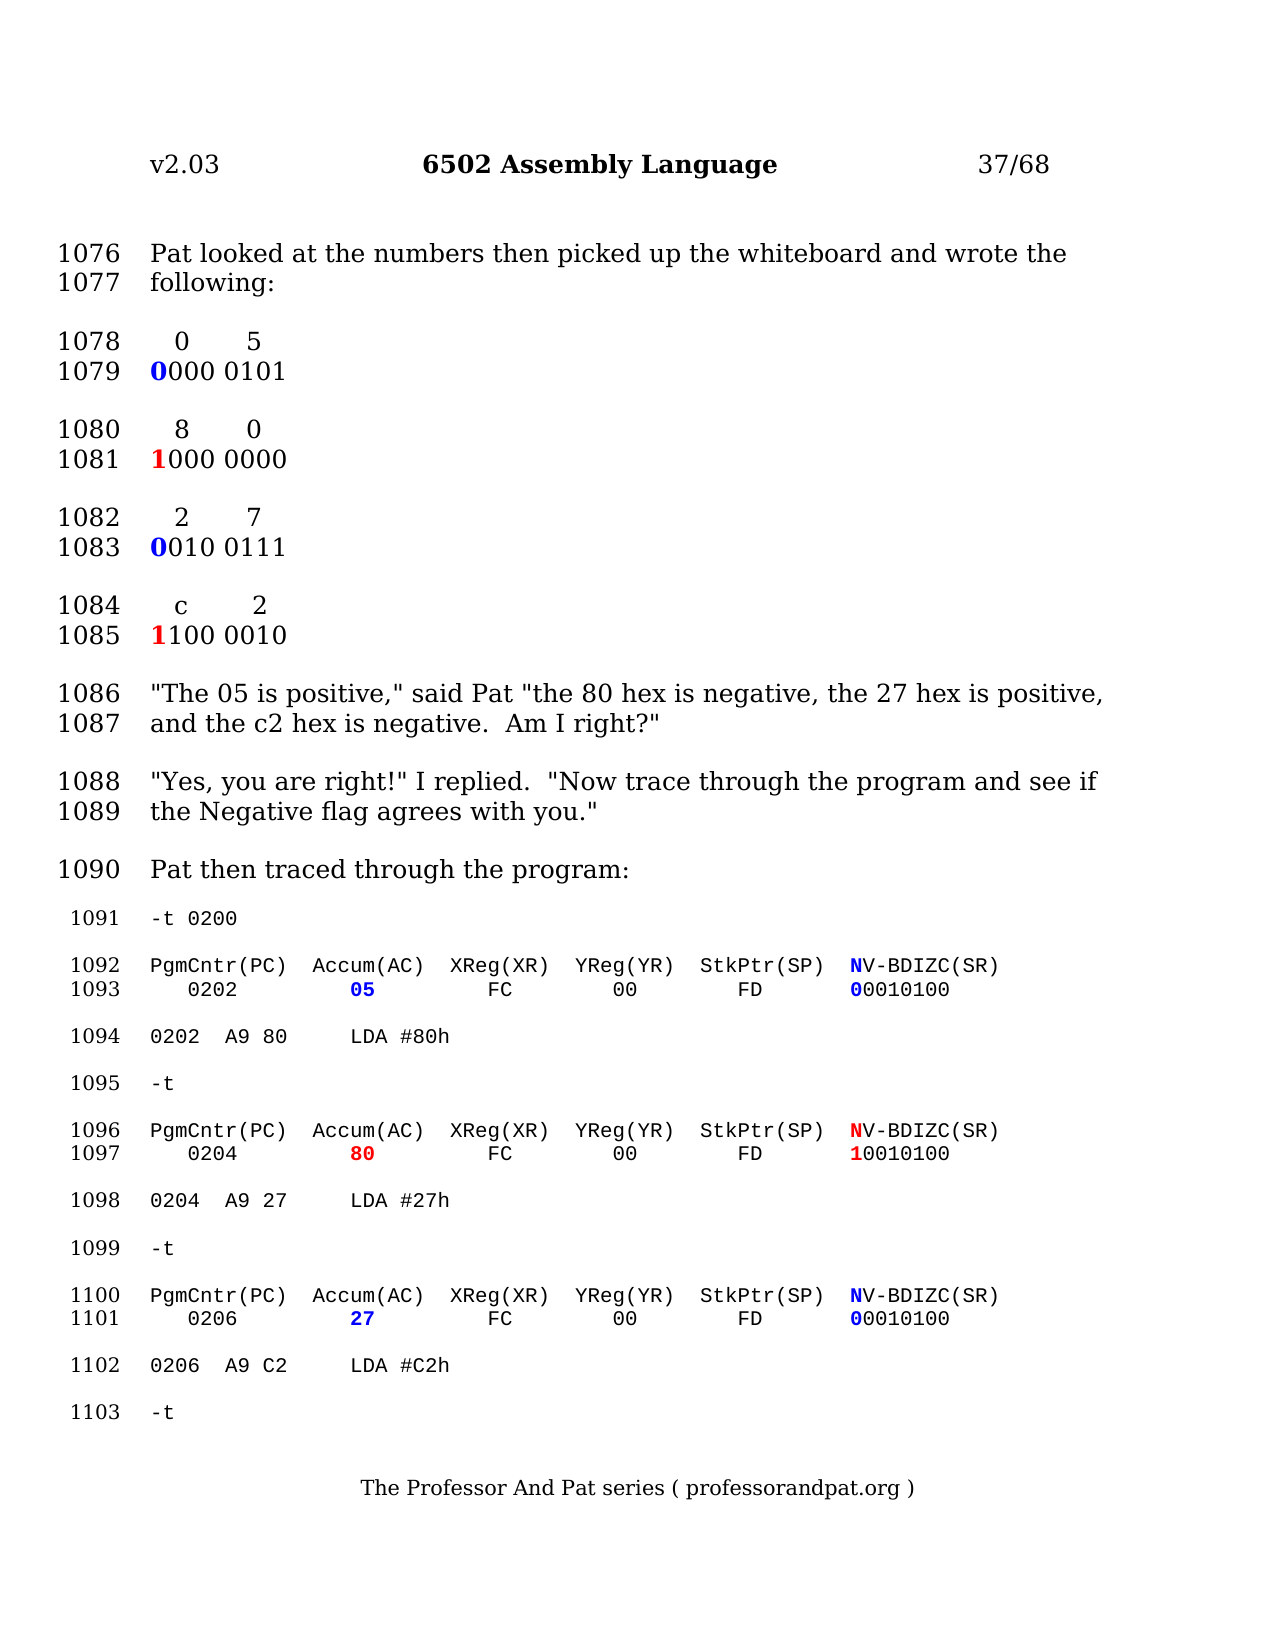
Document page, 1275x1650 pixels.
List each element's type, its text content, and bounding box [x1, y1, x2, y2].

text 0206 A9 C2 LDA #C2h [150, 1355, 1125, 1379]
text 1100 0010 [150, 621, 1125, 650]
text "Yes, you are right!" I replied. "Now trace through the program and see if the Negative flag agrees with you." [150, 767, 1125, 826]
text 0204 80 FC 00 FD 10010100 [150, 1143, 1125, 1167]
text 0 5 [150, 327, 1125, 356]
text 1000 0000 [150, 444, 1125, 474]
text Pat then traced through the program: [150, 855, 1125, 884]
text 0010 0111 [150, 533, 1125, 562]
text -t 0200 [150, 908, 1125, 932]
text PgmCntr(PC) Accum(AC) XReg(XR) YReg(YR) StkPtr(SP) NV-BDIZC(SR) [150, 1120, 1125, 1143]
text 2 7 [150, 503, 1125, 533]
text c 2 [150, 591, 1125, 621]
text Pat looked at the numbers then picked up the whiteboard and wrote the following: [150, 239, 1125, 298]
text 8 0 [150, 415, 1125, 444]
text "The 05 is positive," said Pat "the 80 hex is negative, the 27 hex is positive, and the c2 hex is negative. Am I right?" [150, 679, 1125, 738]
text -t [150, 1238, 1125, 1261]
text -t [150, 1402, 1125, 1426]
text -t [150, 1073, 1125, 1096]
text 0204 A9 27 LDA #27h [150, 1191, 1125, 1214]
text 0206 27 FC 00 FD 00010100 [150, 1308, 1125, 1332]
text 0000 0101 [150, 356, 1125, 386]
text 0202 A9 80 LDA #80h [150, 1026, 1125, 1049]
text PgmCntr(PC) Accum(AC) XReg(XR) YReg(YR) StkPtr(SP) NV-BDIZC(SR) [150, 955, 1125, 979]
text PgmCntr(PC) Accum(AC) XReg(XR) YReg(YR) StkPtr(SP) NV-BDIZC(SR) [150, 1285, 1125, 1308]
text 0202 05 FC 00 FD 00010100 [150, 979, 1125, 1002]
